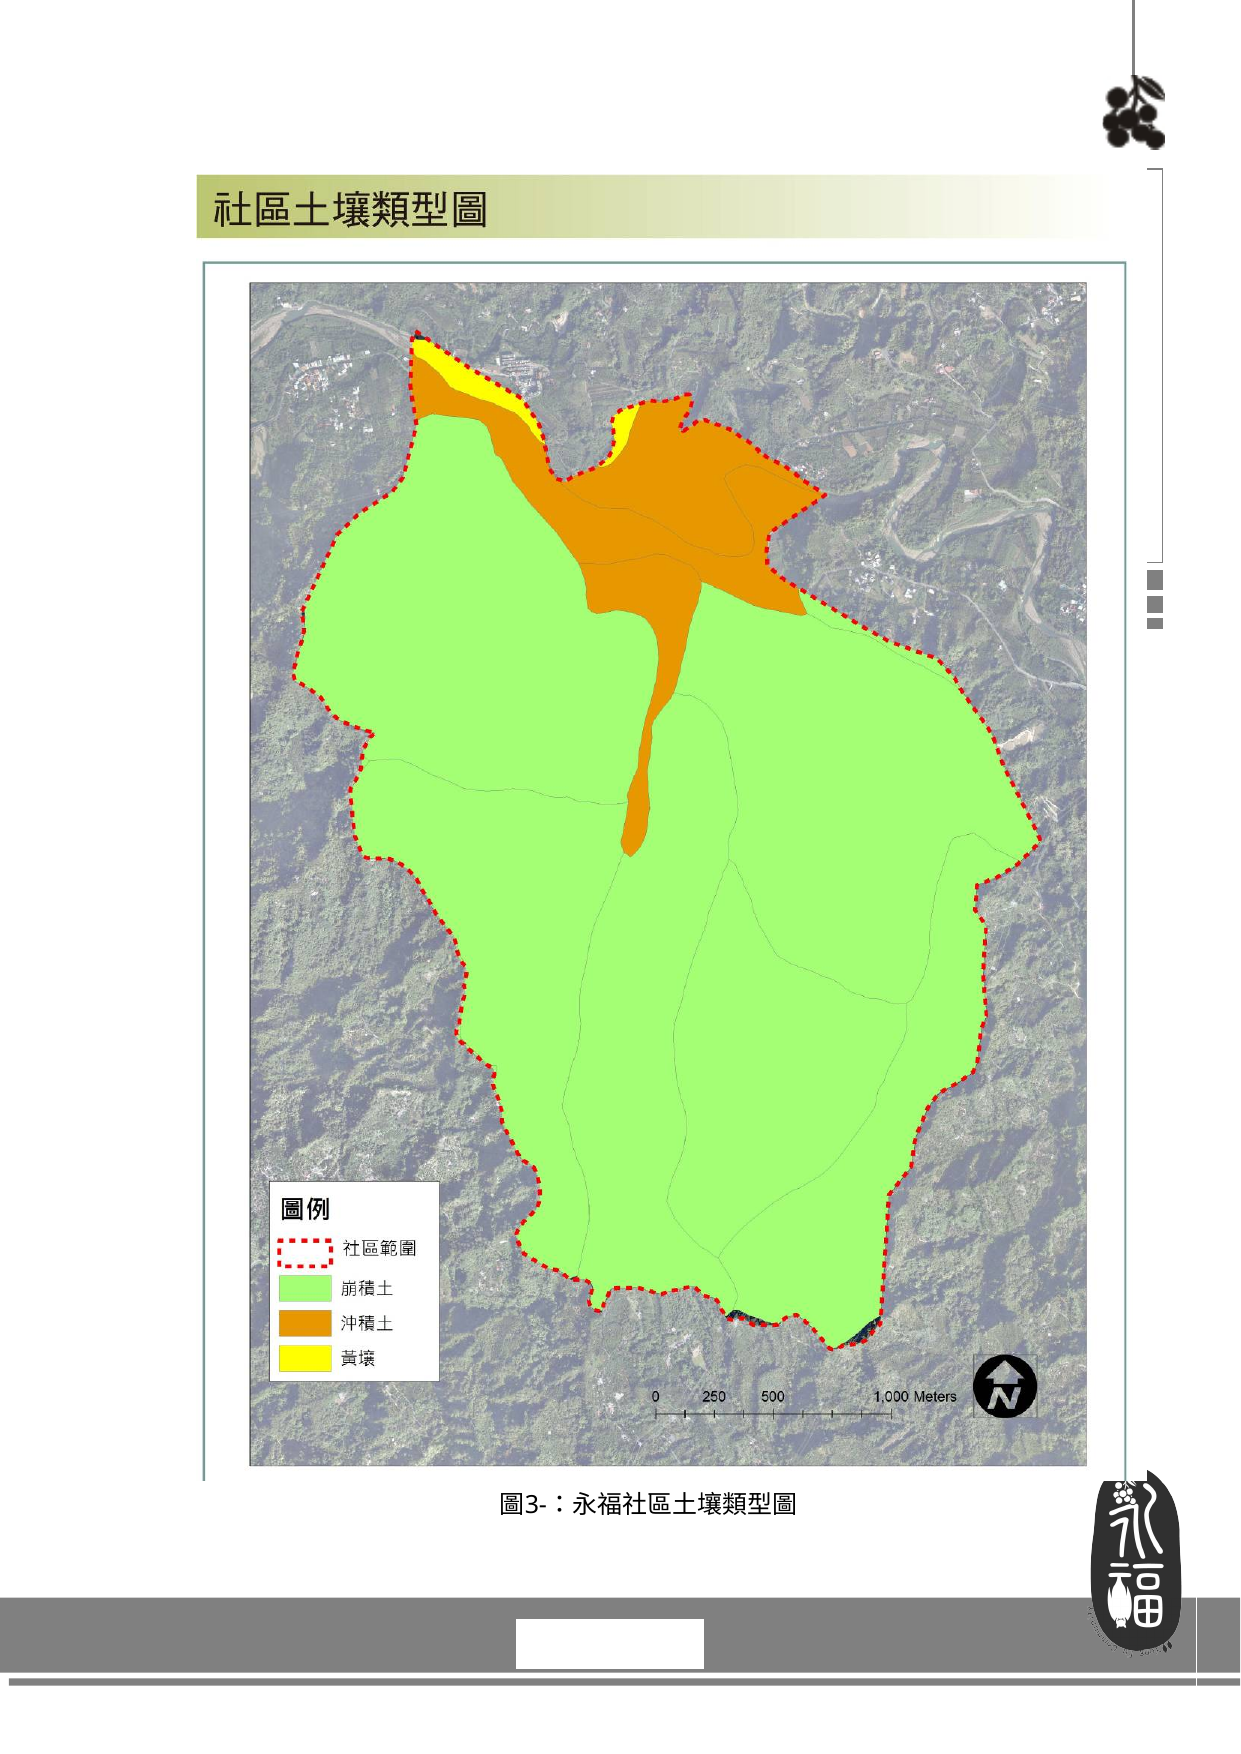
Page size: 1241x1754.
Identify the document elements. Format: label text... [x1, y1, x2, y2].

text 圖3-：永福社區土壤類型圖 [233, 1481, 1063, 1522]
picture [196, 75, 1165, 1481]
